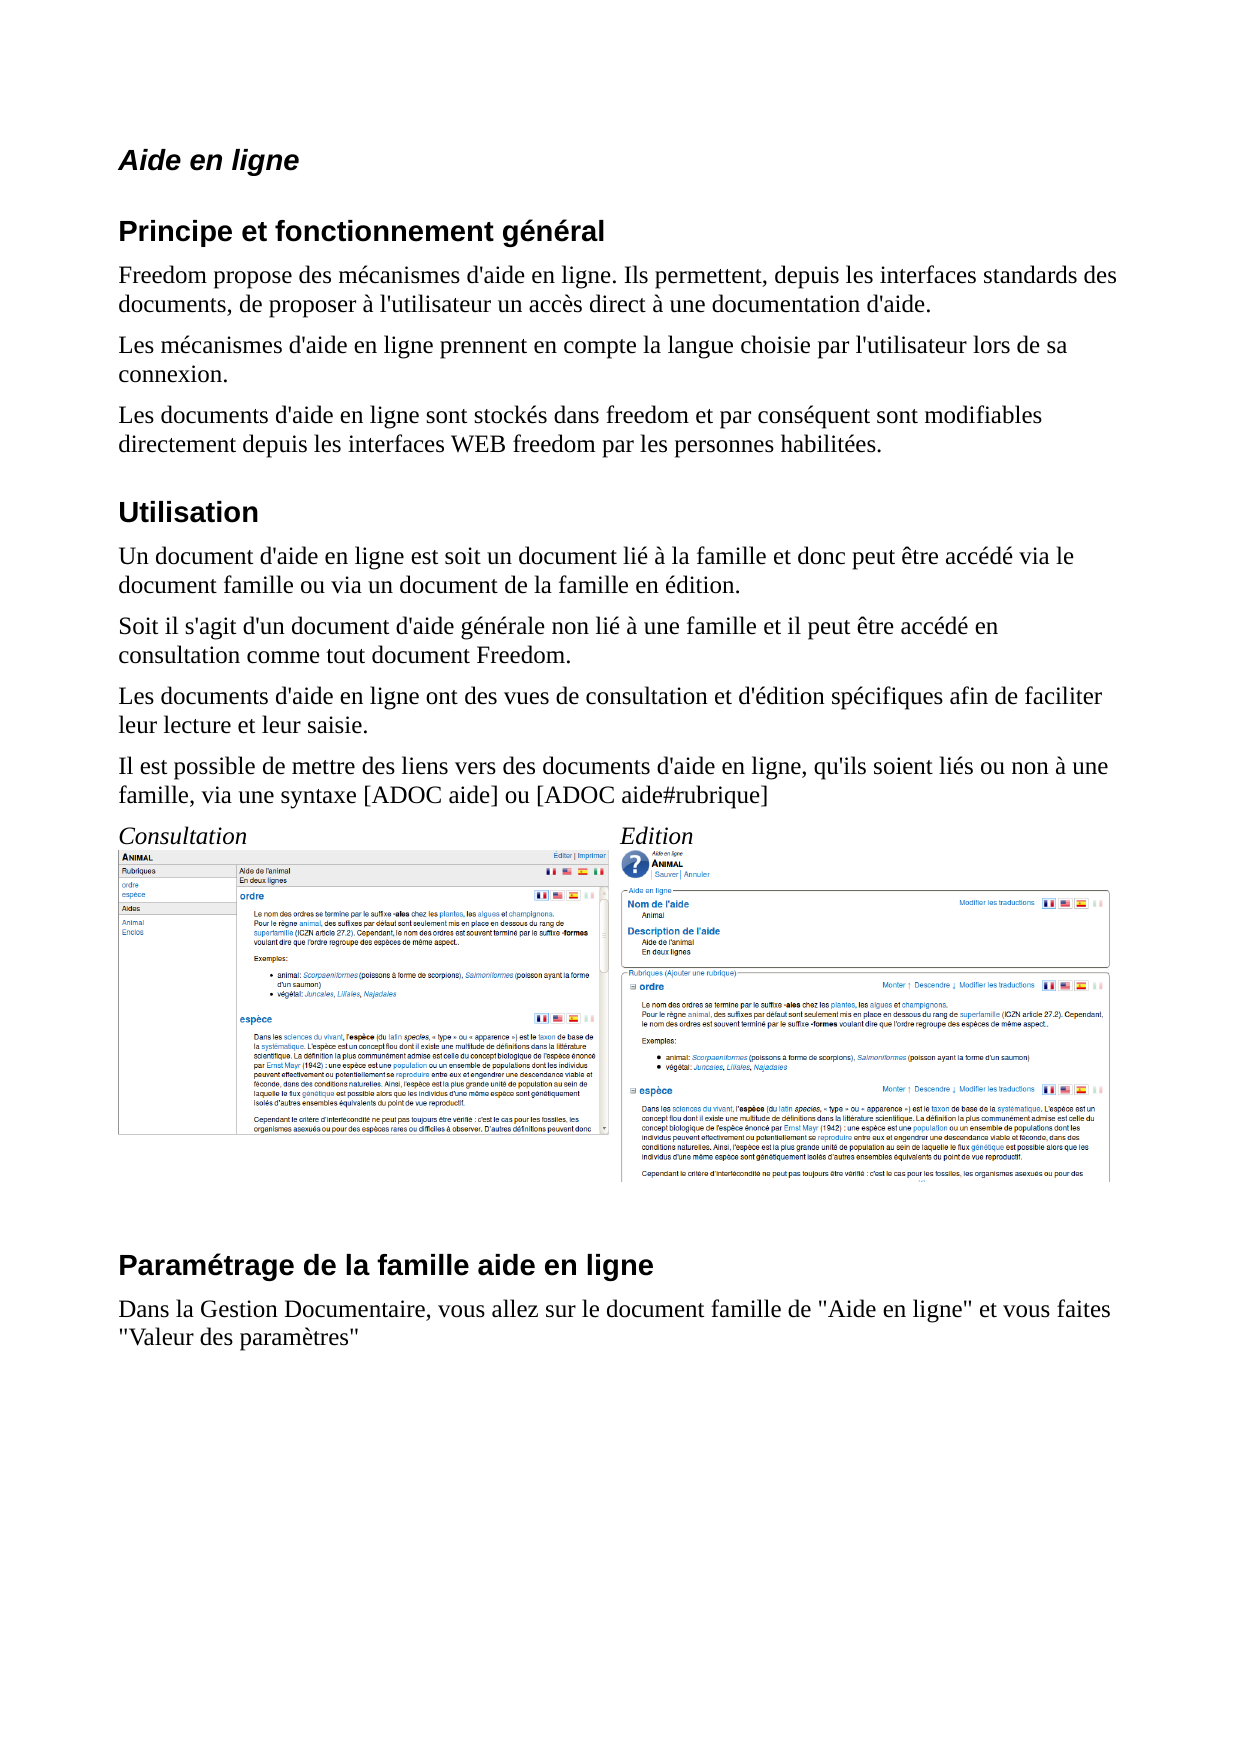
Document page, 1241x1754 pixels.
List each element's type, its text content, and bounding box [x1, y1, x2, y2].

picture [620, 850, 1111, 1182]
subtitle Utilisation [118, 495, 1122, 529]
text Dans la Gestion Documentaire, vous allez sur le document famille de "Aide en ligne" et vous faites "Valeur des paramètres" [118, 1294, 1122, 1351]
text Les documents d'aide en ligne ont des vues de consultation et d'édition spécifiques afin de faciliter leur lecture et leur saisie. [118, 681, 1122, 739]
text Les documents d'aide en ligne sont stockés dans freedom et par conséquent sont modifiables directement depuis les interfaces WEB freedom par les personnes habilitées. [118, 400, 1122, 458]
table_header Consultation [118, 821, 620, 1181]
subtitle Principe et fonctionnement général [118, 214, 1122, 248]
table_header Edition [620, 821, 1122, 1181]
text Il est possible de mettre des liens vers des documents d'aide en ligne, qu'ils soient liés ou non à une famille, via une syntaxe [ADOC aide] ou [ADOC aide#rubrique] [118, 751, 1122, 809]
text Soit il s'agit d'un document d'aide générale non lié à une famille et il peut être accédé en consultation comme tout document Freedom. [118, 611, 1122, 669]
subtitle Aide en ligne [118, 143, 1122, 177]
text Les mécanismes d'aide en ligne prennent en compte la langue choisie par l'utilisateur lors de sa connexion. [118, 330, 1122, 388]
subtitle Paramétrage de la famille aide en ligne [118, 1248, 1122, 1281]
text Freedom propose des mécanismes d'aide en ligne. Ils permettent, depuis les interfaces standards des documents, de proposer à l'utilisateur un accès direct à une documentation d'aide. [118, 260, 1122, 318]
text Un document d'aide en ligne est soit un document lié à la famille et donc peut être accédé via le document famille ou via un document de la famille en édition. [118, 541, 1122, 599]
picture [118, 850, 609, 1140]
